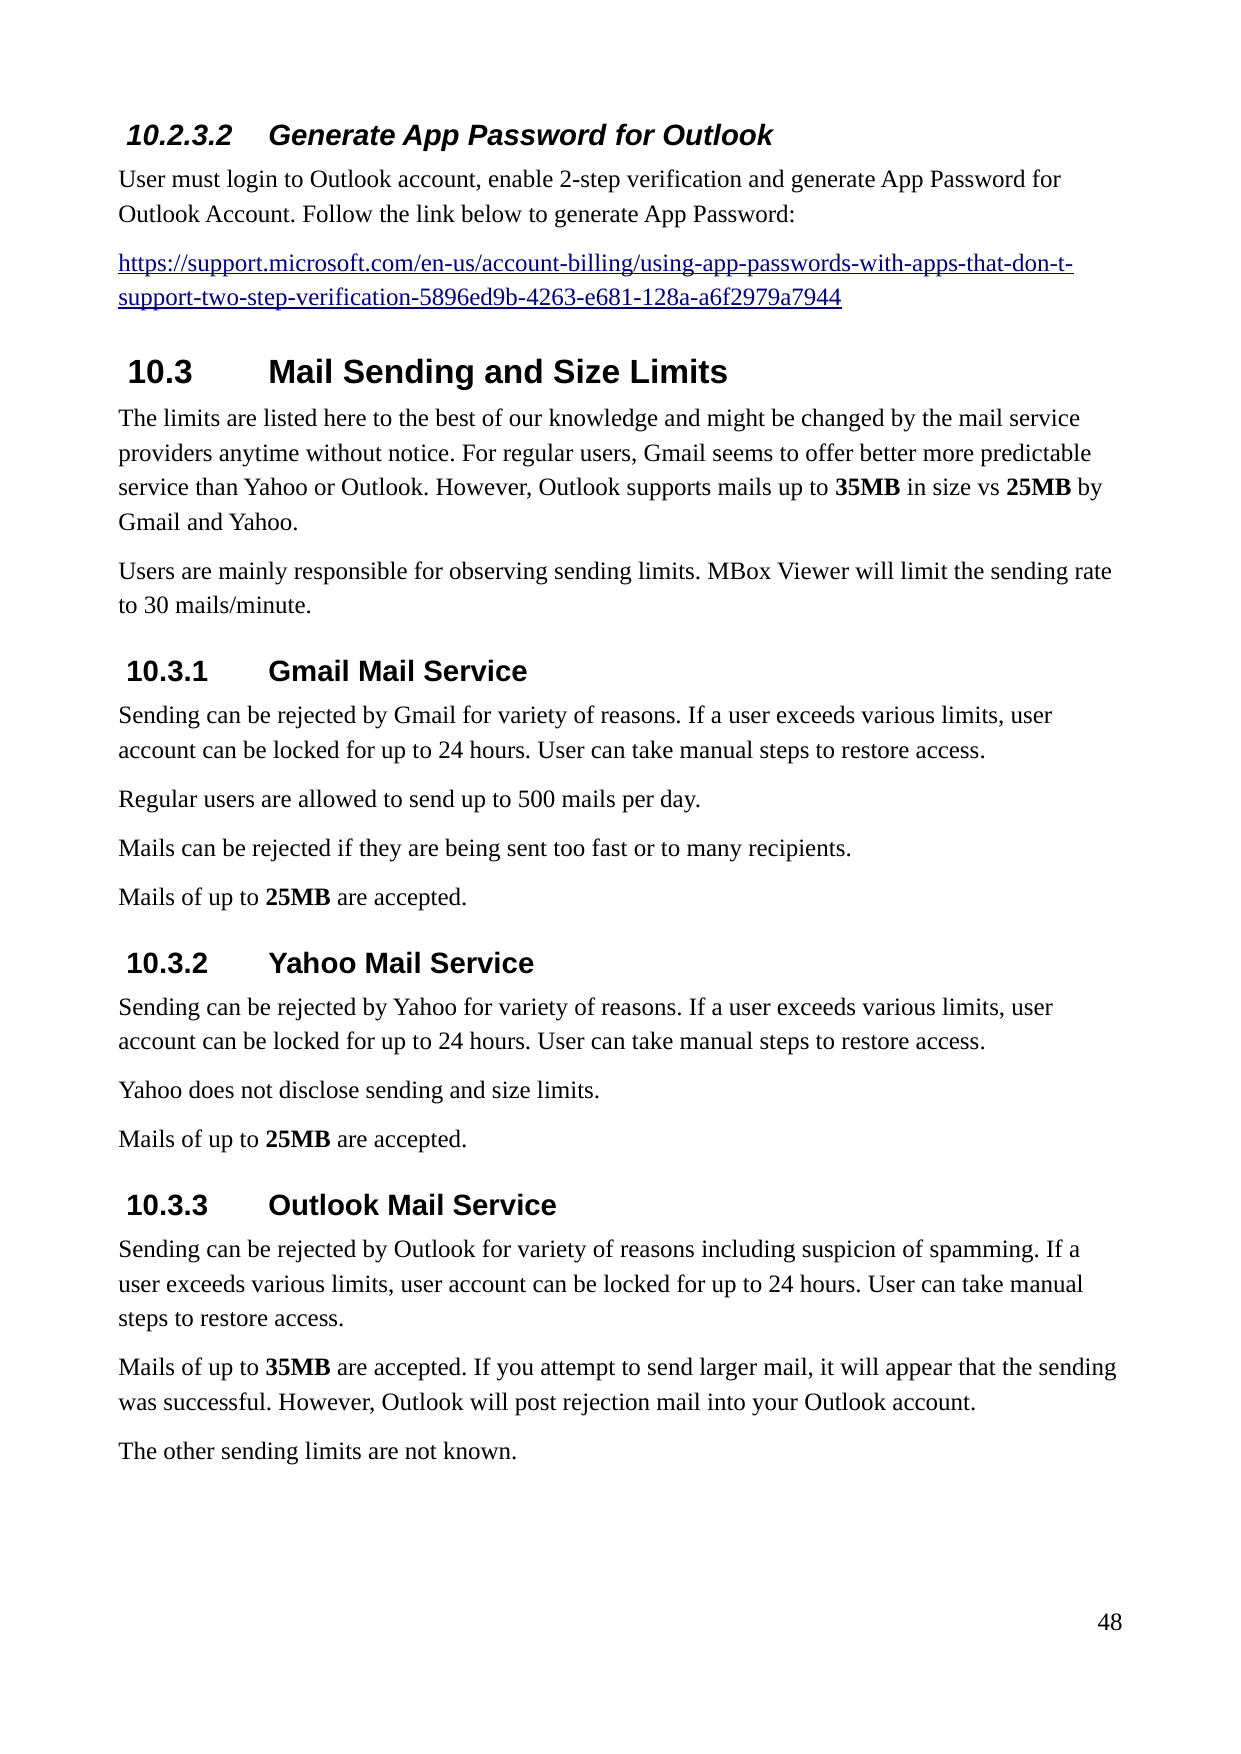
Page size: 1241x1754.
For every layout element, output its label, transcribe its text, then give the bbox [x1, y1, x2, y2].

text https://support.microsoft.com/en-us/account-billing/using-app-passwords-with-apps-that-don-t-support-two-step-verification-5896ed9b-4263-e681-128a-a6f2979a7944 [118, 248, 1122, 311]
text The other sending limits are not known. [118, 1436, 1122, 1465]
text Mails of up to 25MB are accepted. [118, 1124, 1122, 1153]
subtitle Outlook Mail Service [118, 1188, 1122, 1222]
text Users are mainly responsible for observing sending limits. MBox Viewer will limit the sending rate to 30 mails/minute. [118, 556, 1122, 619]
subtitle Gmail Mail Service [118, 654, 1122, 688]
subtitle Yahoo Mail Service [118, 946, 1122, 979]
text Sending can be rejected by Yahoo for variety of reasons. If a user exceeds various limits, user account can be locked for up to 24 hours. User can take manual steps to restore access. [118, 992, 1122, 1055]
text Mails can be rejected if they are being sent too fast or to many recipients. [118, 833, 1122, 862]
text Regular users are allowed to send up to 500 mails per day. [118, 784, 1122, 813]
text Sending can be rejected by Gmail for variety of reasons. If a user exceeds various limits, user account can be locked for up to 24 hours. User can take manual steps to restore access. [118, 700, 1122, 763]
subtitle Mail Sending and Size Limits [118, 352, 1122, 391]
text Mails of up to 35MB are accepted. If you attempt to send larger mail, it will appear that the sending was successful. However, Outlook will post rejection mail into your Outlook account. [118, 1352, 1122, 1416]
text Mails of up to 25MB are accepted. [118, 882, 1122, 911]
text Sending can be rejected by Outlook for variety of reasons including suspicion of spamming. If a user exceeds various limits, user account can be locked for up to 24 hours. User can take manual steps to restore access. [118, 1234, 1122, 1332]
text Yahoo does not disclose sending and size limits. [118, 1075, 1122, 1104]
text User must login to Outlook account, enable 2-step verification and generate App Password for Outlook Account. Follow the link below to generate App Password: [118, 164, 1122, 228]
subtitle Generate App Password for Outlook [118, 118, 1122, 152]
text The limits are listed here to the best of our knowledge and might be changed by the mail service providers anytime without notice. For regular users, Gmail seems to offer better more predictable service than Yahoo or Outlook. However, Outlook supports mails up to 35MB in size vs 25MB by Gmail and Yahoo. [118, 403, 1122, 536]
